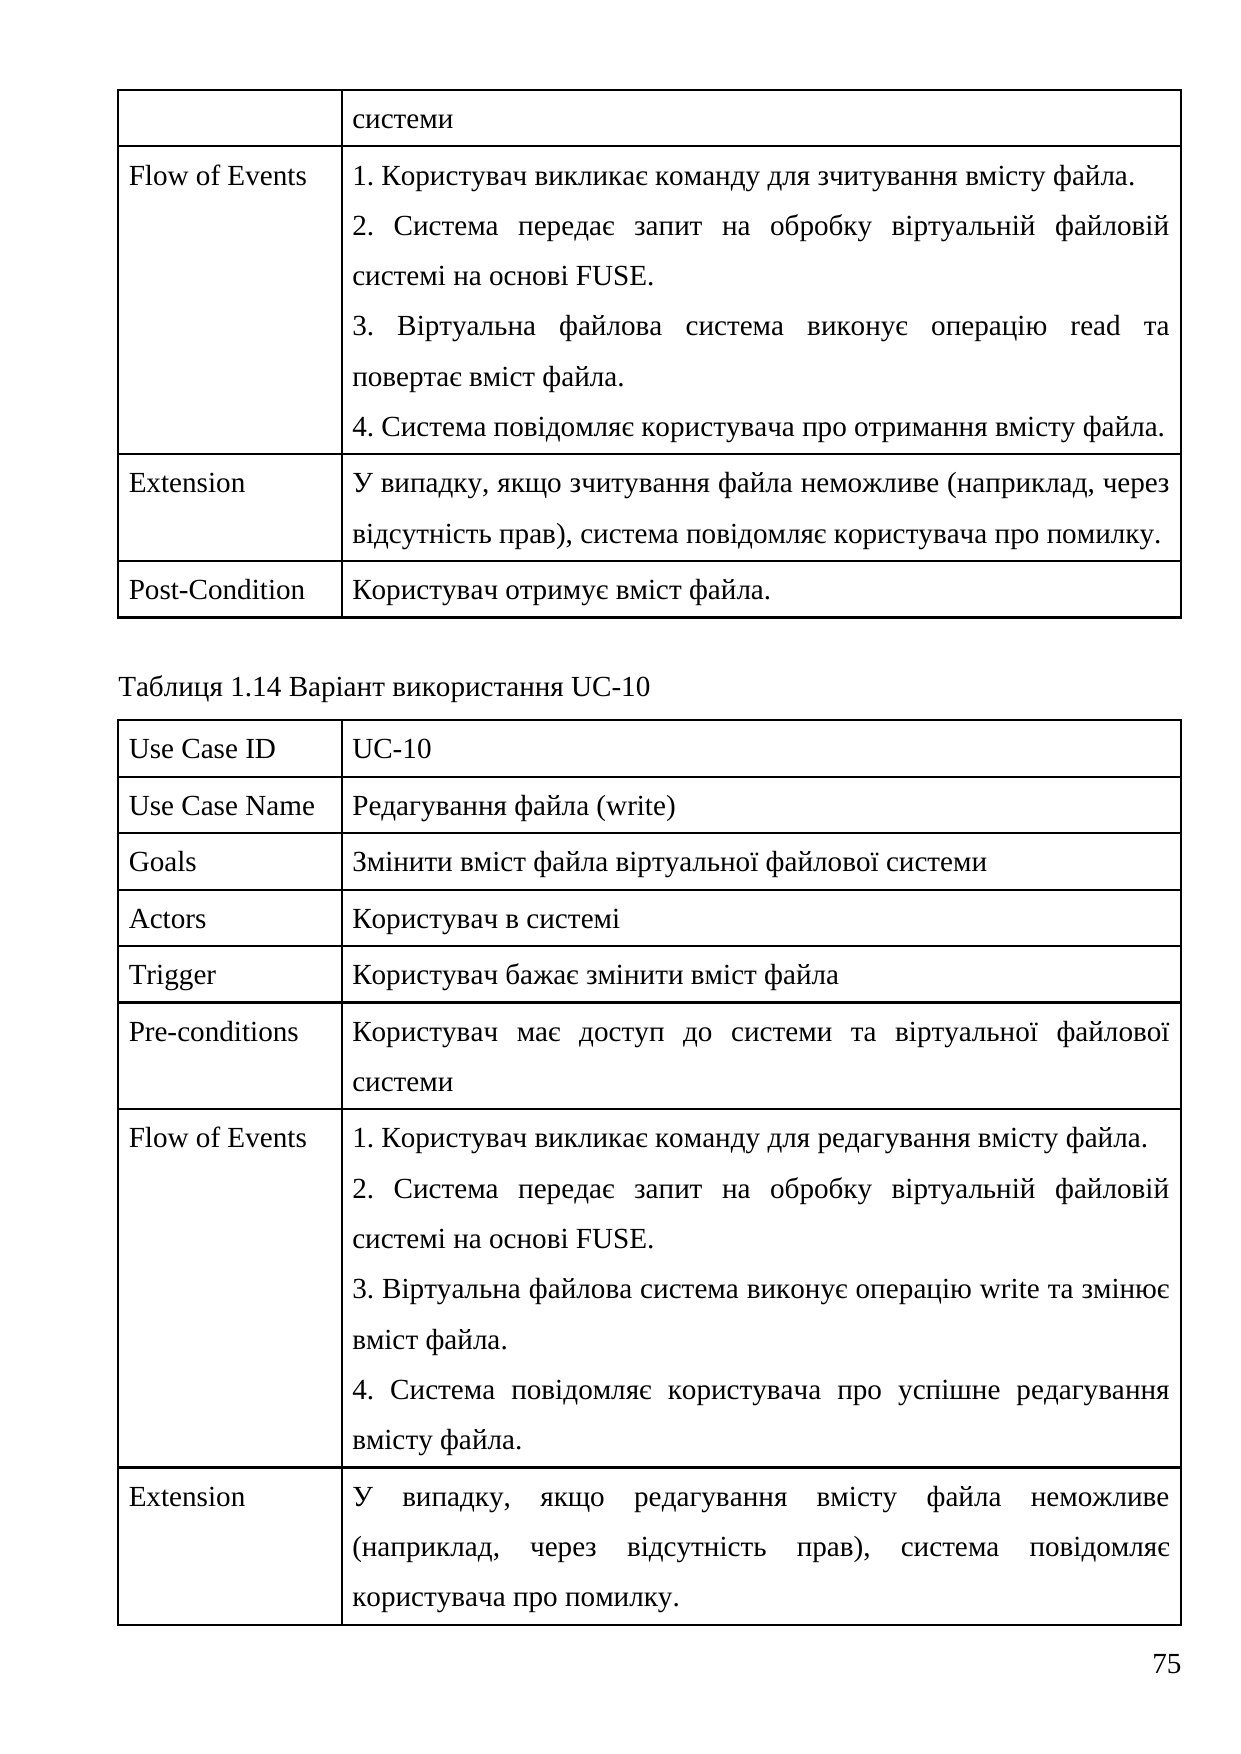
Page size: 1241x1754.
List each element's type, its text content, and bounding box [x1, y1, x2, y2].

table_header UC-10 [343, 721, 1180, 776]
table_cell Змінити вміст файла віртуальної файлової системи [343, 834, 1180, 888]
table_cell Goals [119, 834, 341, 888]
table_cell Extension [119, 455, 341, 560]
table_cell Use Case Name [119, 778, 341, 832]
table_cell Користувач отримує вміст файла. [343, 562, 1180, 616]
table_cell Користувач має доступ до системи та віртуальної файлової системи [343, 1004, 1180, 1108]
table_cell Actors [119, 891, 341, 945]
table_cell Flow of Events [119, 147, 341, 453]
table_cell 1. Користувач викликає команду для зчитування вмісту файла. 2. Система передає запит на обробку віртуальній файловій системі на основі FUSE. 3. Віртуальна файлова система виконує операцію read та повертає вміст файла. 4. Система повідомляє користувача про отримання вмісту файла. [343, 147, 1180, 453]
table_cell Post-Condition [119, 562, 341, 616]
table_header Use Case ID [119, 721, 341, 776]
table_cell Користувач в системі [343, 891, 1180, 945]
table_cell Trigger [119, 947, 341, 1001]
table_cell Flow of Events [119, 1110, 341, 1466]
table_cell Extension [119, 1469, 341, 1623]
table_cell 1. Користувач викликає команду для редагування вмісту файла. 2. Система передає запит на обробку віртуальній файловій системі на основі FUSE. 3. Віртуальна файлова система виконує операцію write та змінює вміст файла. 4. Система повідомляє користувача про успішне редагування вмісту файла. [343, 1110, 1180, 1466]
table_cell У випадку, якщо редагування вмісту файла неможливе (наприклад, через відсутність прав), система повідомляє користувача про помилку. [343, 1469, 1180, 1623]
list Варіант використання UC-10 [118, 669, 1181, 702]
table_cell Редагування файла (write) [343, 778, 1180, 832]
table_cell Користувач бажає змінити вміст файла [343, 947, 1180, 1001]
table_cell Pre-conditions [119, 1004, 341, 1108]
table_cell У випадку, якщо зчитування файла неможливе (наприклад, через відсутність прав), система повідомляє користувача про помилку. [343, 455, 1180, 560]
table_cell системи [343, 91, 1180, 145]
table_cell [119, 91, 341, 145]
